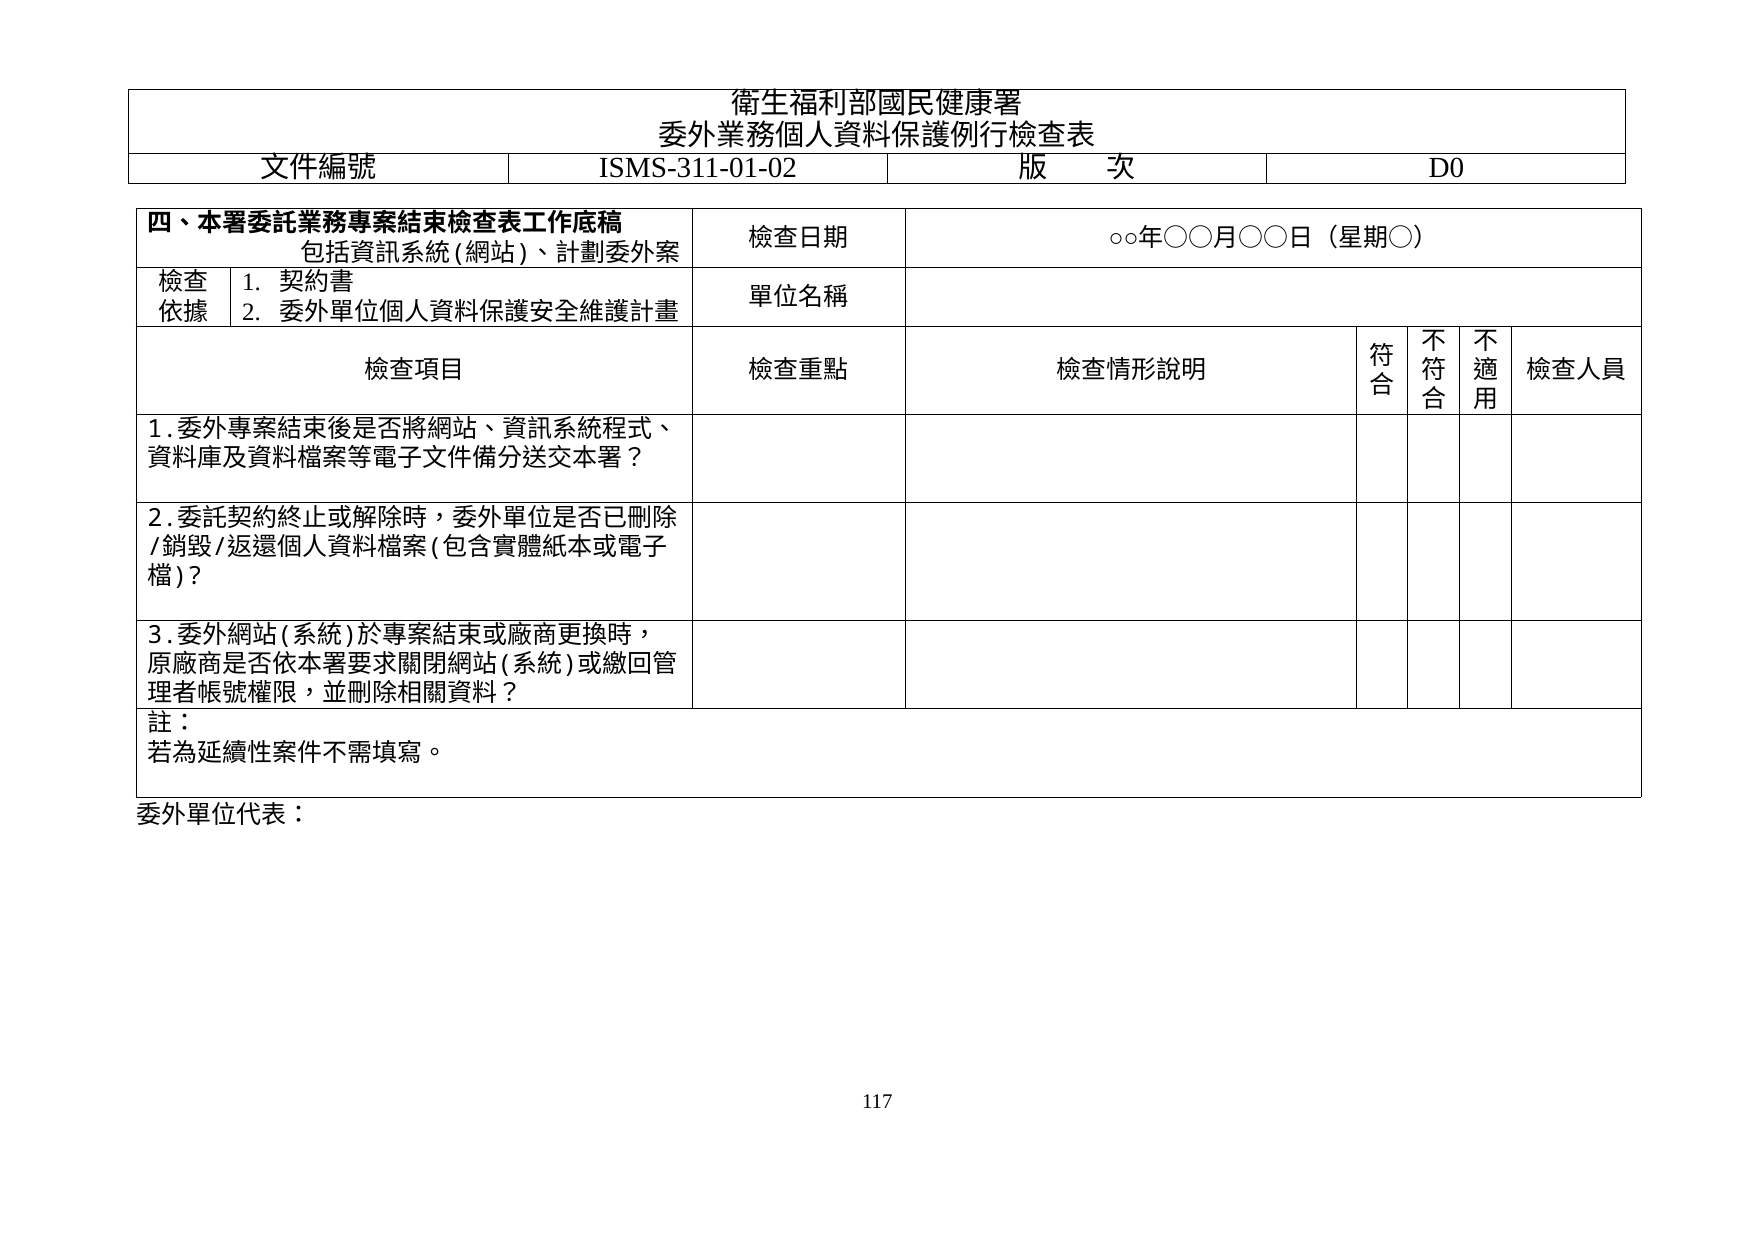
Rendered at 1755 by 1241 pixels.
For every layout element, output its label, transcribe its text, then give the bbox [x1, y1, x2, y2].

table_cell 不適用 [1460, 327, 1511, 414]
table_cell [1512, 503, 1641, 619]
table_cell 契約書 委外單位個人資料保護安全維護計畫 [231, 268, 692, 326]
table_cell [1357, 621, 1407, 708]
table_cell 註： 若為延續性案件不需填寫。 [137, 709, 1641, 797]
table_cell 單位名稱 [693, 268, 905, 326]
table_cell [1357, 415, 1407, 502]
table_cell [693, 415, 905, 502]
table_cell [693, 621, 905, 708]
table_cell [1408, 503, 1459, 619]
table_cell 2.委託契約終止或解除時，委外單位是否已刪除/銷毀/返還個人資料檔案(包含實體紙本或電子檔)? [137, 503, 692, 619]
table_cell [1512, 621, 1641, 708]
table_cell 檢查依據 [137, 268, 230, 326]
table_cell [906, 415, 1356, 502]
table_cell [693, 503, 905, 619]
table_cell [1408, 415, 1459, 502]
table_cell 3.委外網站(系統)於專案結束或廠商更換時，原廠商是否依本署要求關閉網站(系統)或繳回管理者帳號權限，並刪除相關資料？ [137, 621, 692, 708]
table_cell 檢查情形說明 [906, 327, 1356, 414]
table_header 四、本署委託業務專案結束檢查表工作底稿 包括資訊系統(網站)、計劃委外案 [137, 209, 692, 267]
table_cell [1512, 415, 1641, 502]
table_cell [906, 503, 1356, 619]
table_cell [1357, 503, 1407, 619]
table_cell [1460, 503, 1511, 619]
text 委外單位代表： [136, 798, 1630, 830]
table_cell [906, 621, 1356, 708]
table_cell 不符合 [1408, 327, 1459, 414]
table_header ○○年○○月○○日（星期○） [906, 209, 1641, 267]
table_cell [1408, 621, 1459, 708]
table_cell [1460, 415, 1511, 502]
table_cell 檢查項目 [137, 327, 692, 414]
table_cell 檢查人員 [1512, 327, 1641, 414]
table_cell 檢查重點 [693, 327, 905, 414]
table_cell 1.委外專案結束後是否將網站、資訊系統程式、資料庫及資料檔案等電子文件備分送交本署？ [137, 415, 692, 502]
table_cell [906, 268, 1641, 326]
table_cell 符合 [1357, 327, 1407, 414]
table_header 檢查日期 [693, 209, 905, 267]
table_cell [1460, 621, 1511, 708]
